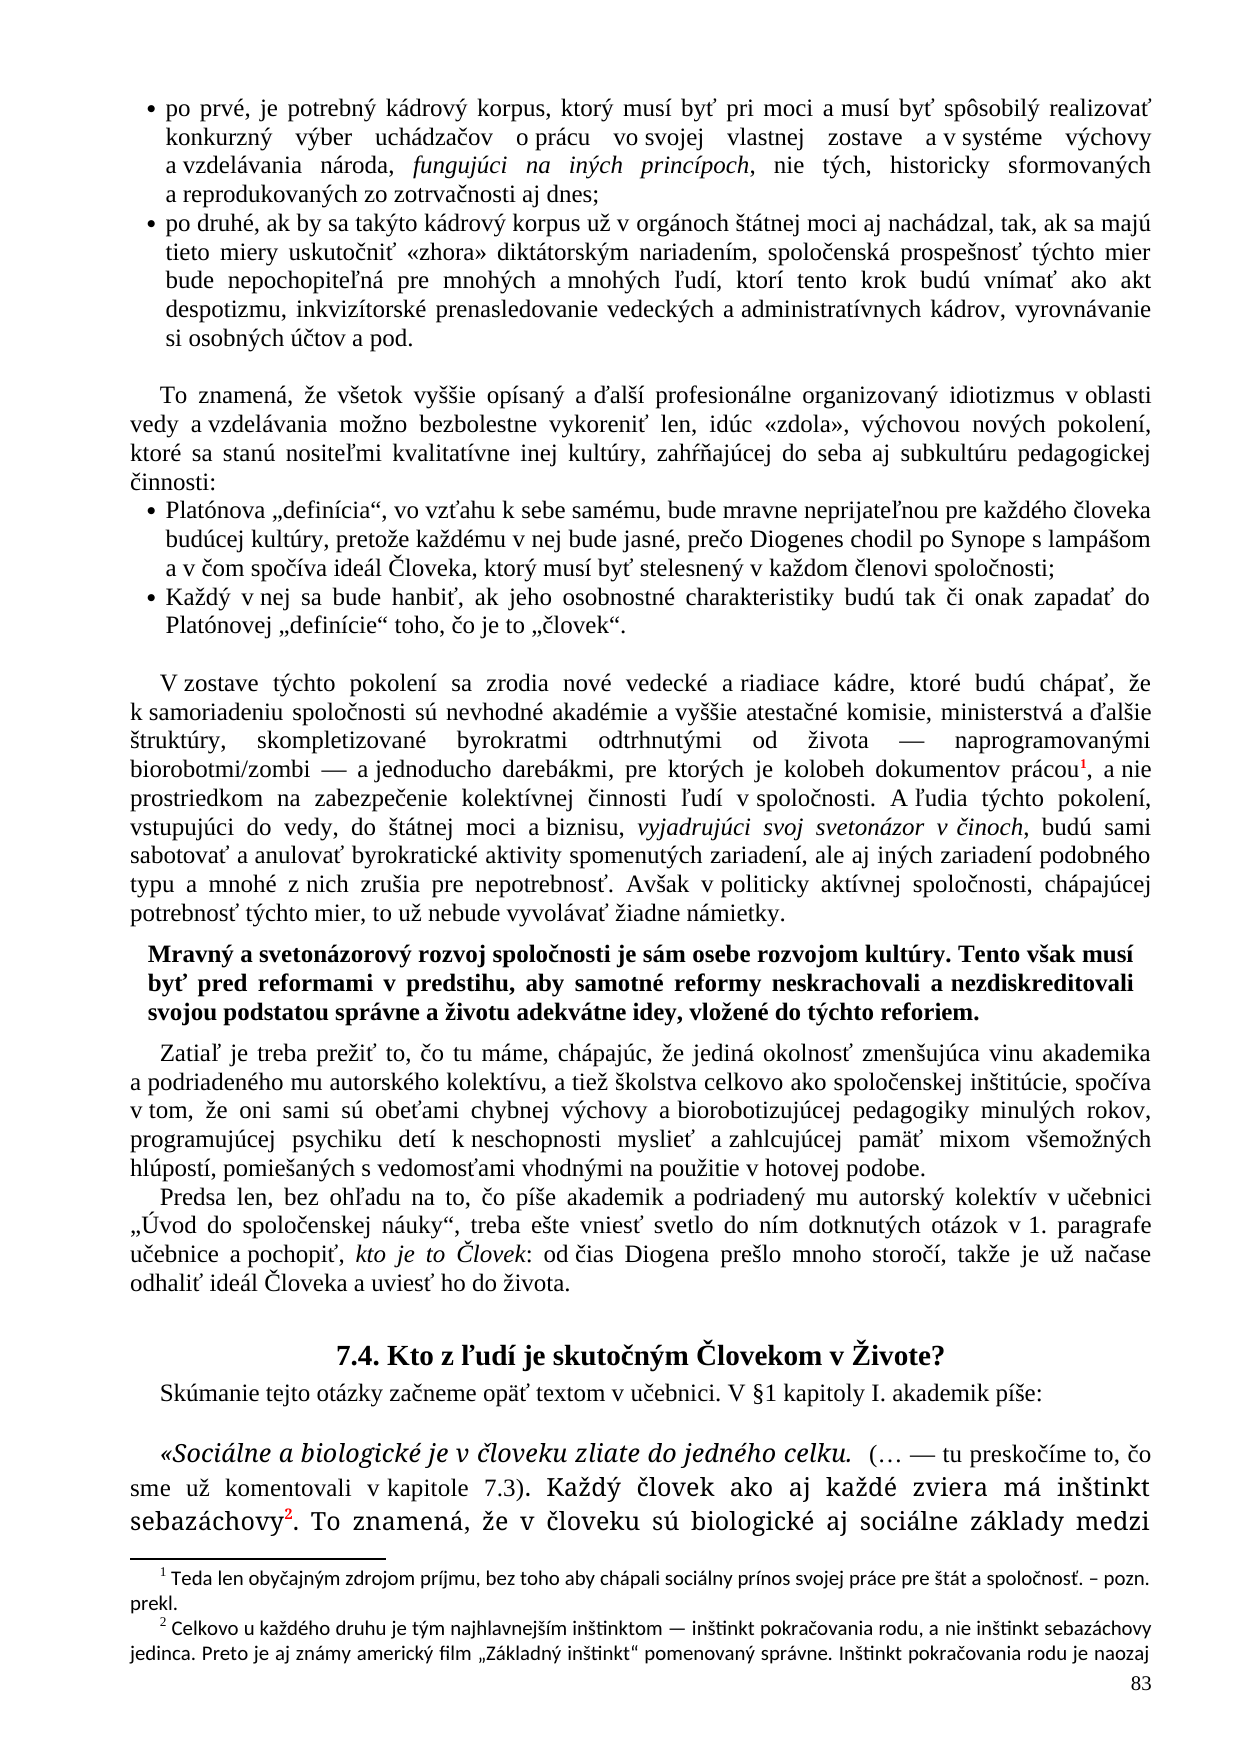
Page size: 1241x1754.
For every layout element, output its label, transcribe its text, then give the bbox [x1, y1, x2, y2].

list Platónova „definícia“, vo vzťahu k sebe samému, bude mravne neprijateľnou pre každého človeka budúcej kultúry, pretože každému v nej bude jasné, prečo Diogenes chodil po Synope s lampášom a v čom spočíva ideál Človeka, ktorý musí byť stelesnený v každom členovi spoločnosti; [148, 496, 1152, 582]
text Zatiaľ je treba prežiť to, čo tu máme, chápajúc, že jediná okolnosť zmenšujúca vinu akademika a podriadeného mu autorského kolektívu, a tiež školstva celkovo ako spoločenskej inštitúcie, spočíva v tom, že oni sami sú obeťami chybnej výchovy a biorobotizujúcej pedagogiky minulých rokov, programujúcej psychiku detí k neschopnosti myslieť a zahlcujúcej pamäť mixom všemožných hlúpostí, pomiešaných s vedomosťami vhodnými na použitie v hotovej podobe. [130, 1038, 1152, 1182]
subtitle 7.4. Kto z ľudí je skutočným Človekom v Živote? [130, 1338, 1152, 1372]
text Predsa len, bez ohľadu na to, čo píše akademik a podriadený mu autorský kolektív v učebnici „Úvod do spoločenskej náuky“, treba ešte vniesť svetlo do ním dotknutých otázok v 1. paragrafe učebnice a pochopiť, kto je to Človek: od čias Diogena prešlo mnoho storočí, takže je už načase odhaliť ideál Človeka a uviesť ho do života. [130, 1182, 1152, 1297]
text «Sociálne a biologické je v človeku zliate do jedného celku. (… — tu preskočíme to, čo sme už komentovali v kapitole 7.3). Každý človek ako aj každé zviera má inštinkt sebazáchovy. To znamená, že v človeku sú biologické aj sociálne základy medzi [130, 1435, 1152, 1538]
list Každý v nej sa bude hanbiť, ak jeho osobnostné charakteristiky budú tak či onak zapadať do Platónovej „definície“ toho, čo je to „človek“. [148, 582, 1152, 639]
text V zostave týchto pokolení sa zrodia nové vedecké a riadiace kádre, ktoré budú chápať, že k samoriadeniu spoločnosti sú nevhodné akadémie a vyššie atestačné komisie, ministerstvá a ďalšie štruktúry, skompletizované byrokratmi odtrhnutými od života — naprogramovanými biorobotmi/zombi — a jednoducho darebákmi, pre ktorých je kolobeh dokumentov prácou, a nie prostriedkom na zabezpečenie kolektívnej činnosti ľudí v spoločnosti. A ľudia týchto pokolení, vstupujúci do vedy, do štátnej moci a biznisu, vyjadrujúci svoj svetonázor v činoch, budú sami sabotovať a anulovať byrokratické aktivity spomenutých zariadení, ale aj iných zariadení podobného typu a mnohé z nich zrušia pre nepotrebnosť. Avšak v politicky aktívnej spoločnosti, chápajúcej potrebnosť týchto mier, to už nebude vyvolávať žiadne námietky. [130, 668, 1152, 927]
text Mravný a svetonázorový rozvoj spoločnosti je sám osebe rozvojom kultúry. Tento však musí byť pred reformami v predstihu, aby samotné reformy neskrachovali a nezdiskreditovali svojou podstatou správne a životu adekvátne idey, vložené do týchto reforiem. [148, 939, 1134, 1026]
list po prvé, je potrebný kádrový korpus, ktorý musí byť pri moci a musí byť spôsobilý realizovať konkurzný výber uchádzačov o prácu vo svojej vlastnej zostave a v systéme výchovy a vzdelávania národa, fungujúci na iných princípoch, nie tých, historicky sformovaných a reprodukovaných zo zotrvačnosti aj dnes; [148, 93, 1152, 208]
text Teda len obyčajným zdrojom príjmu, bez toho aby chápali sociálny prínos svojej práce pre štát a spoločnosť. – pozn. prekl. [130, 1565, 1152, 1615]
text Celkovo u každého druhu je tým najhlavnejším inštinktom — inštinkt pokračovania rodu, a nie inštinkt sebazáchovy jedinca. Preto je aj známy americký film „Základný inštinkt“ pomenovaný správne. Inštinkt pokračovania rodu je naozaj [130, 1615, 1152, 1665]
list po druhé, ak by sa takýto kádrový korpus už v orgánoch štátnej moci aj nachádzal, tak, ak sa majú tieto miery uskutočniť «zhora» diktátorským nariadením, spoločenská prospešnosť týchto mier bude nepochopiteľná pre mnohých a mnohých ľudí, ktorí tento krok budú vnímať ako akt despotizmu, inkvizítorské prenasledovanie vedeckých a administratívnych kádrov, vyrovnávanie si osobných účtov a pod. [148, 208, 1152, 352]
text To znamená, že všetok vyššie opísaný a ďalší profesionálne organizovaný idiotizmus v oblasti vedy a vzdelávania možno bezbolestne vykoreniť len, idúc «zdola», výchovou nových pokolení, ktoré sa stanú nositeľmi kvalitatívne inej kultúry, zahŕňajúcej do seba aj subkultúru pedagogickej činnosti: [130, 381, 1152, 496]
text Skúmanie tejto otázky začneme opäť textom v učebnici. V §1 kapitoly I. akademik píše: [130, 1378, 1152, 1407]
